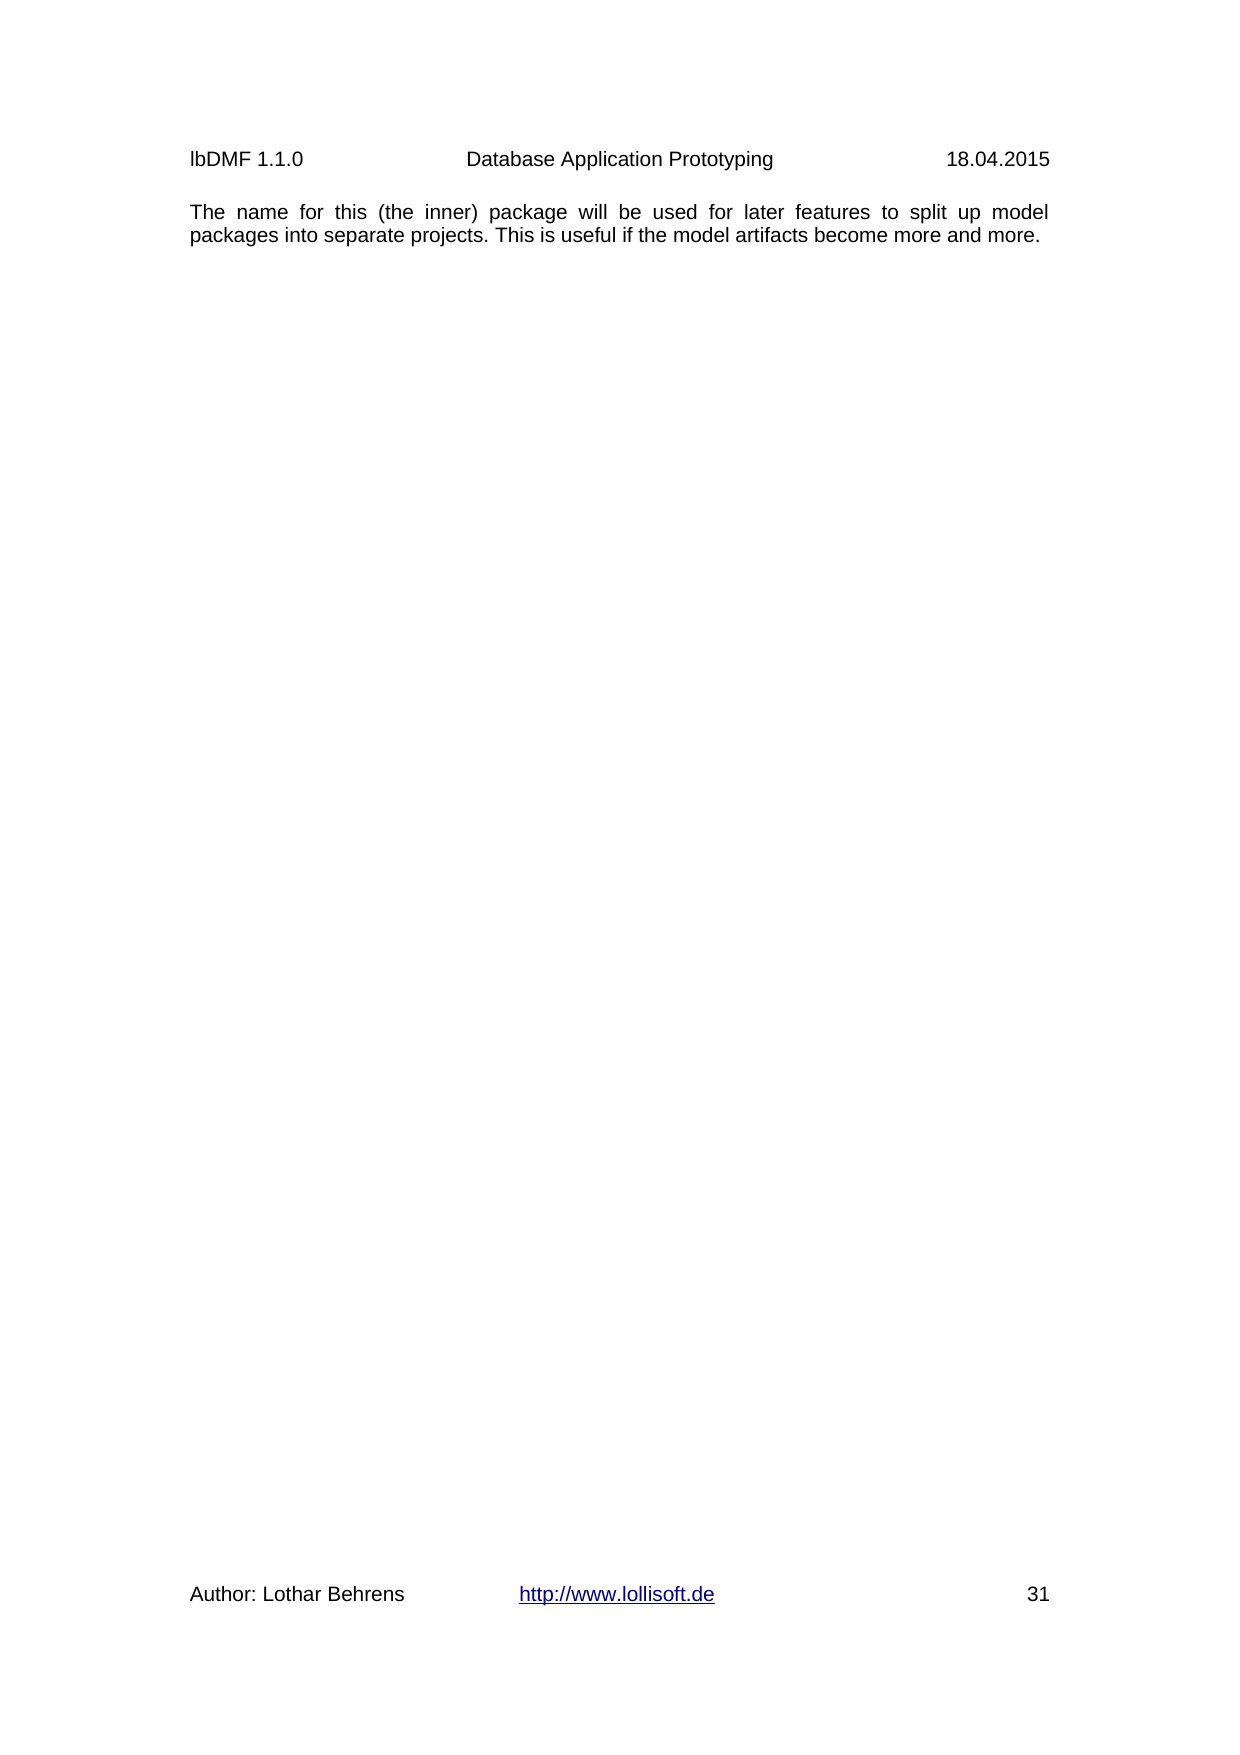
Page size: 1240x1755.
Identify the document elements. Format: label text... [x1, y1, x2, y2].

text The name for this (the inner) package will be used for later features to split up model packages into separate projects. This is useful if the model artifacts become more and more. [189, 201, 1050, 247]
